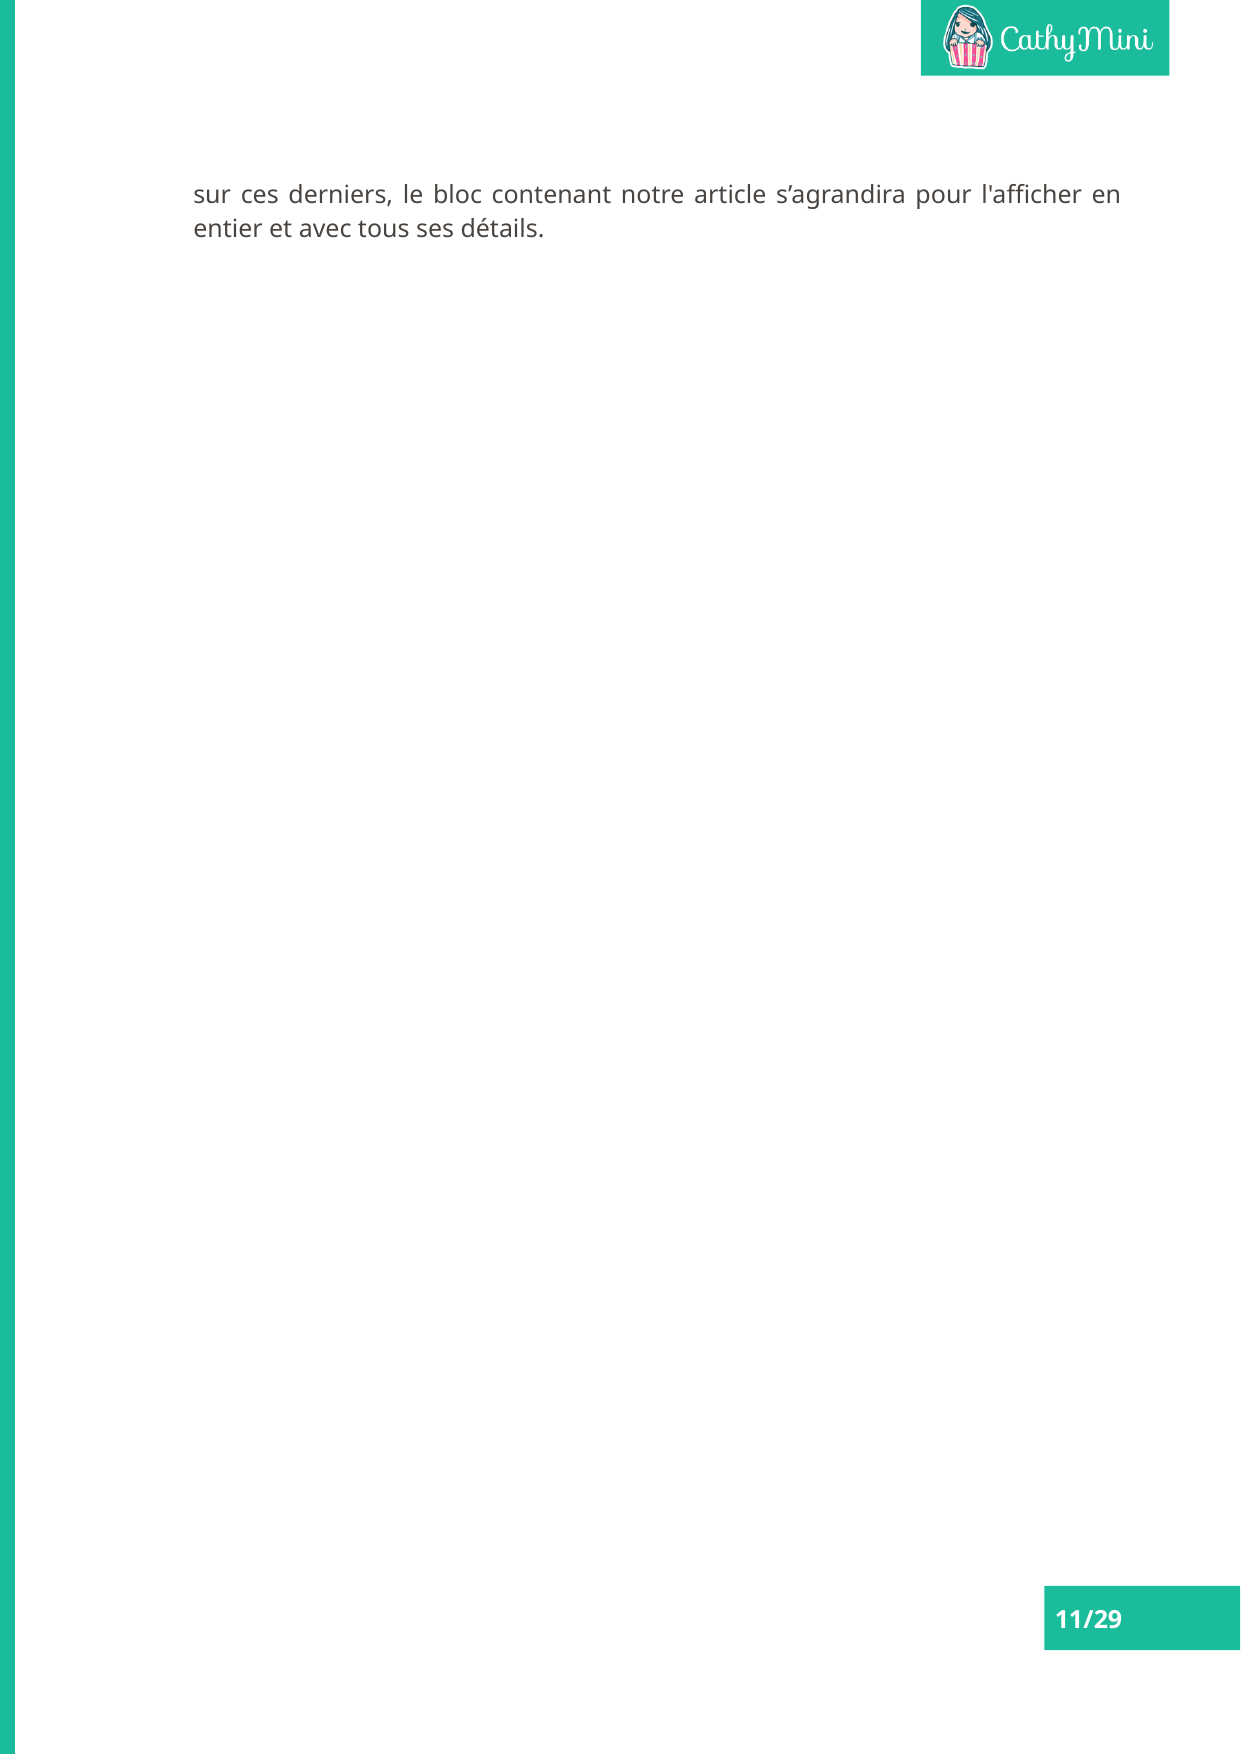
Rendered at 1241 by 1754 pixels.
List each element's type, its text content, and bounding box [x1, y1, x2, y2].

list sur ces derniers, le bloc contenant notre article s’agrandira pour l'afficher en entier et avec tous ses détails. [156, 176, 1122, 244]
picture [936, 0, 1162, 73]
